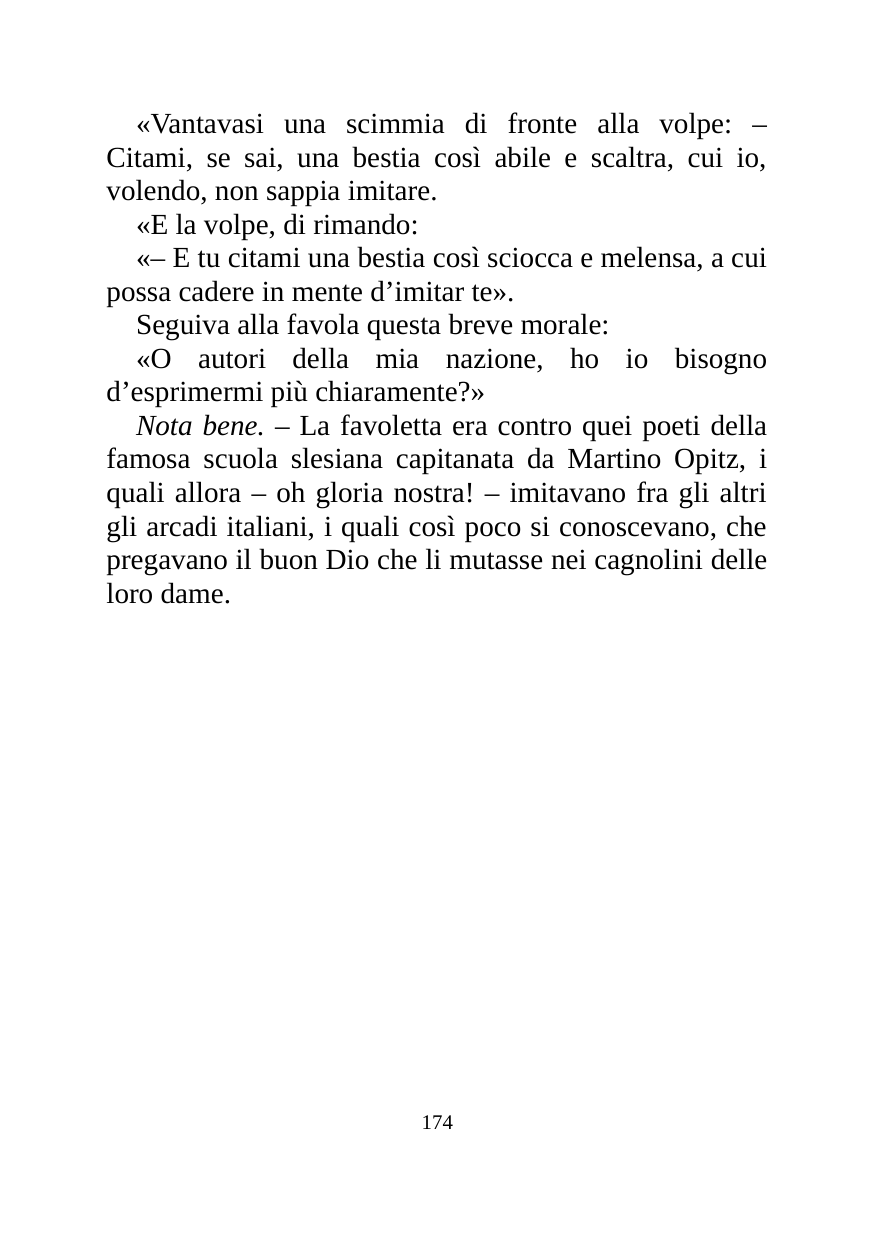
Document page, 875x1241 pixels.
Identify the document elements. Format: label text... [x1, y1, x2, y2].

text «E la volpe, di rimando: [106, 207, 768, 240]
text Seguiva alla favola questa breve morale: [106, 307, 768, 341]
text «– E tu citami una bestia così sciocca e melensa, a cui possa cadere in mente d’imitar te». [106, 240, 768, 307]
text «Vantavasi una scimmia di fronte alla volpe: – Citami, se sai, una bestia così abile e scaltra, cui io, volendo, non sappia imitare. [106, 106, 768, 207]
text Nota bene. – La favoletta era contro quei poeti della famosa scuola slesiana capitanata da Martino Opitz, i quali allora – oh gloria nostra! – imitavano fra gli altri gli arcadi italiani, i quali così poco si conoscevano, che pregavano il buon Dio che li mutasse nei cagnolini delle loro dame. [106, 408, 768, 609]
text «O autori della mia nazione, ho io bisogno d’esprimermi più chiaramente?» [106, 341, 768, 408]
